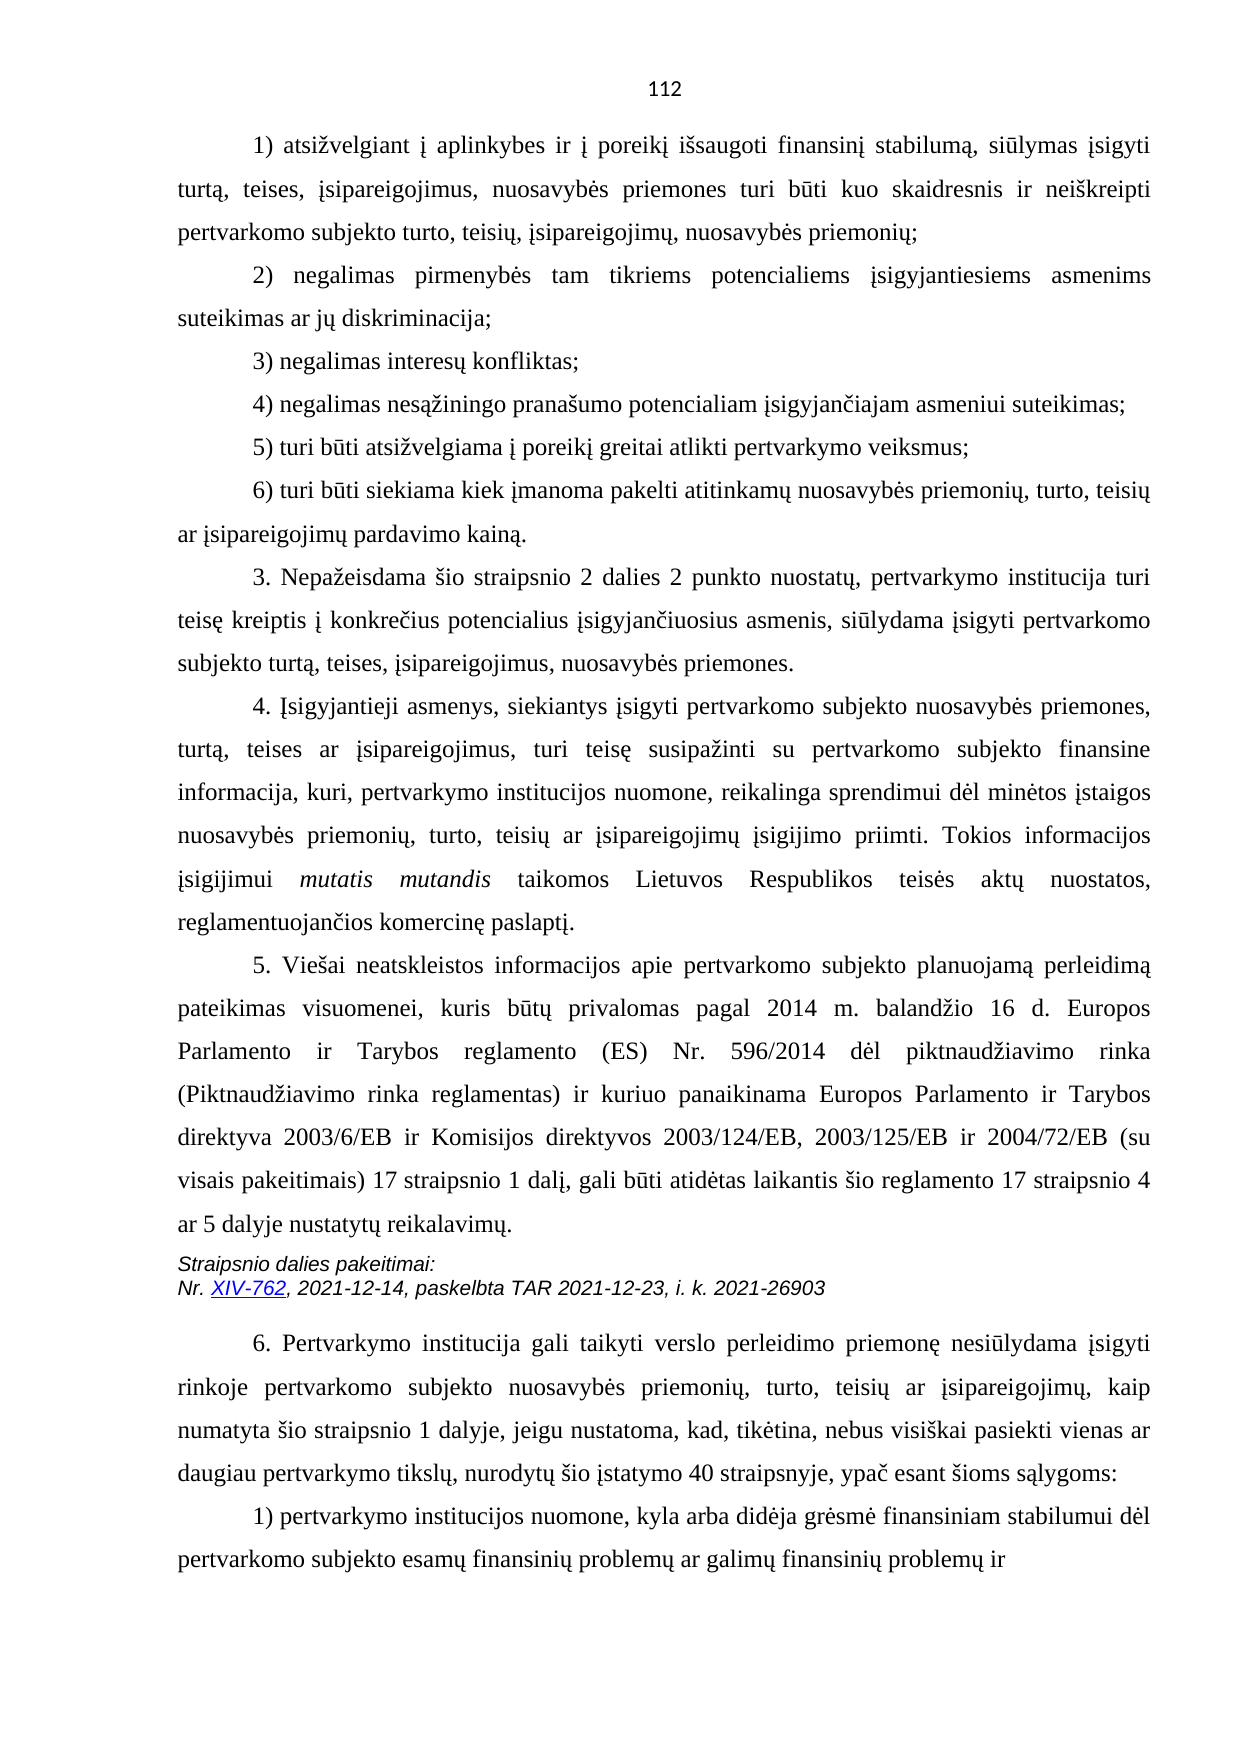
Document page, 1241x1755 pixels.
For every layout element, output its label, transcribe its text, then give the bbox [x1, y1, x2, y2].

text 6. Pertvarkymo institucija gali taikyti verslo perleidimo priemonę nesiūlydama įsigyti rinkoje pertvarkomo subjekto nuosavybės priemonių, turto, teisių ar įsipareigojimų, kaip numatyta šio straipsnio 1 dalyje, jeigu nustatoma, kad, tikėtina, nebus visiškai pasiekti vienas ar daugiau pertvarkymo tikslų, nurodytų šio įstatymo 40 straipsnyje, ypač esant šioms sąlygoms: [177, 1328, 1152, 1487]
text 6) turi būti siekiama kiek įmanoma pakelti atitinkamų nuosavybės priemonių, turto, teisių ar įsipareigojimų pardavimo kainą. [177, 476, 1152, 547]
text 4) negalimas nesąžiningo pranašumo potencialiam įsigyjančiajam asmeniui suteikimas; [177, 389, 1152, 418]
text 2) negalimas pirmenybės tam tikriems potencialiems įsigyjantiesiems asmenims suteikimas ar jų diskriminacija; [177, 260, 1152, 332]
text 4. Įsigyjantieji asmenys, siekiantys įsigyti pertvarkomo subjekto nuosavybės priemones, turtą, teises ar įsipareigojimus, turi teisę susipažinti su pertvarkomo subjekto finansine informacija, kuri, pertvarkymo institucijos nuomone, reikalinga sprendimui dėl minėtos įstaigos nuosavybės priemonių, turto, teisių ar įsipareigojimų įsigijimo priimti. Tokios informacijos įsigijimui mutatis mutandis taikomos Lietuvos Respublikos teisės aktų nuostatos, reglamentuojančios komercinę paslaptį. [177, 691, 1152, 936]
text 1) pertvarkymo institucijos nuomone, kyla arba didėja grėsmė finansiniam stabilumui dėl pertvarkomo subjekto esamų finansinių problemų ar galimų finansinių problemų ir [177, 1501, 1152, 1573]
text 5. Viešai neatskleistos informacijos apie pertvarkomo subjekto planuojamą perleidimą pateikimas visuomenei, kuris būtų privalomas pagal 2014 m. balandžio 16 d. Europos Parlamento ir Tarybos reglamento (ES) Nr. 596/2014 dėl piktnaudžiavimo rinka (Piktnaudžiavimo rinka reglamentas) ir kuriuo panaikinama Europos Parlamento ir Tarybos direktyva 2003/6/EB ir Komisijos direktyvos 2003/124/EB, 2003/125/EB ir 2004/72/EB (su visais pakeitimais) 17 straipsnio 1 dalį, gali būti atidėtas laikantis šio reglamento 17 straipsnio 4 ar 5 dalyje nustatytų reikalavimų. [177, 950, 1152, 1237]
text 3) negalimas interesų konfliktas; [177, 346, 1152, 375]
text 3. Nepažeisdama šio straipsnio 2 dalies 2 punkto nuostatų, pertvarkymo institucija turi teisę kreiptis į konkrečius potencialius įsigyjančiuosius asmenis, siūlydama įsigyti pertvarkomo subjekto turtą, teises, įsipareigojimus, nuosavybės priemones. [177, 562, 1152, 677]
text Nr. XIV-762, 2021-12-14, paskelbta TAR 2021-12-23, i. k. 2021-26903 [177, 1276, 1152, 1300]
text 1) atsižvelgiant į aplinkybes ir į poreikį išsaugoti finansinį stabilumą, siūlymas įsigyti turtą, teises, įsipareigojimus, nuosavybės priemones turi būti kuo skaidresnis ir neiškreipti pertvarkomo subjekto turto, teisių, įsipareigojimų, nuosavybės priemonių; [177, 131, 1152, 246]
text Straipsnio dalies pakeitimai: [177, 1252, 1152, 1276]
text 5) turi būti atsižvelgiama į poreikį greitai atlikti pertvarkymo veiksmus; [177, 432, 1152, 461]
